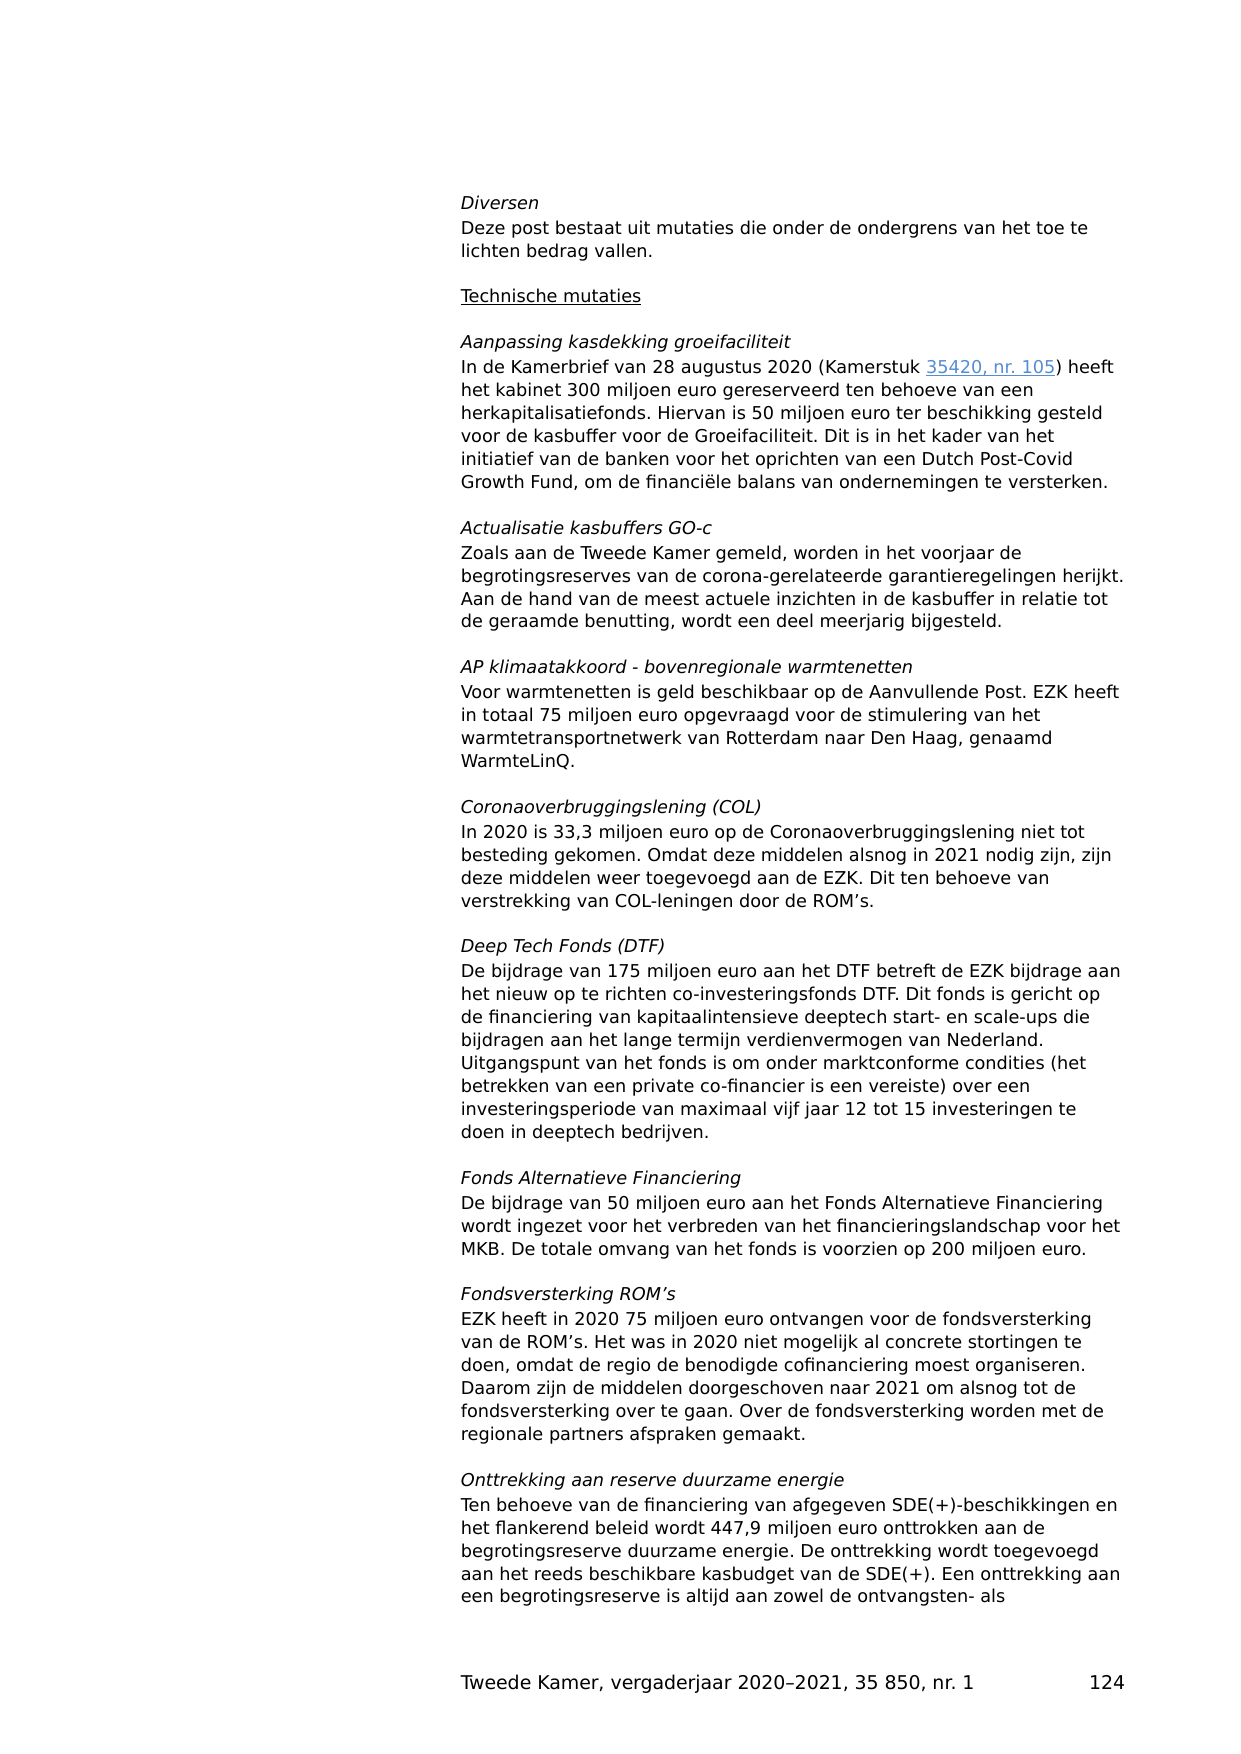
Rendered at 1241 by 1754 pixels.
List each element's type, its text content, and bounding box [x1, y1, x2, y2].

text De bijdrage van 175 miljoen euro aan het DTF betreft de EZK bijdrage aan het nieuw op te richten co-investeringsfonds DTF. Dit fonds is gericht op de financiering van kapitaalintensieve deeptech start- en scale-ups die bijdragen aan het lange termijn verdienvermogen van Nederland. Uitgangspunt van het fonds is om onder marktconforme condities (het betrekken van een private co-financier is een vereiste) over een investeringsperiode van maximaal vijf jaar 12 tot 15 investeringen te doen in deeptech bedrijven. [461, 959, 1125, 1143]
text Coronaoverbruggingslening (COL) [461, 795, 1125, 818]
text In de Kamerbrief van 28 augustus 2020 (Kamerstuk 35420, nr. 105) heeft het kabinet 300 miljoen euro gereserveerd ten behoeve van een herkapitalisatiefonds. Hiervan is 50 miljoen euro ter beschikking gesteld voor de kasbuffer voor de Groeifaciliteit. Dit is in het kader van het initiatief van de banken voor het oprichten van een Dutch Post-Covid Growth Fund, om de financiële balans van ondernemingen te versterken. [461, 355, 1125, 493]
text Zoals aan de Tweede Kamer gemeld, worden in het voorjaar de begrotingsreserves van de corona-gerelateerde garantieregelingen herijkt. Aan de hand van de meest actuele inzichten in de kasbuffer in relatie tot de geraamde benutting, wordt een deel meerjarig bijgesteld. [461, 541, 1125, 632]
text Voor warmtenetten is geld beschikbaar op de Aanvullende Post. EZK heeft in totaal 75 miljoen euro opgevraagd voor de stimulering van het warmtetransportnetwerk van Rotterdam naar Den Haag, genaamd WarmteLinQ. [461, 680, 1125, 772]
text Deze post bestaat uit mutaties die onder de ondergrens van het toe te lichten bedrag vallen. [461, 216, 1125, 262]
text Technische mutaties [461, 284, 1125, 307]
text Aanpassing kasdekking groeifaciliteit [461, 330, 1125, 353]
text Actualisatie kasbuffers GO-c [461, 516, 1125, 539]
text In 2020 is 33,3 miljoen euro op de Coronaoverbruggingslening niet tot besteding gekomen. Omdat deze middelen alsnog in 2021 nodig zijn, zijn deze middelen weer toegevoegd aan de EZK. Dit ten behoeve van verstrekking van COL-leningen door de ROM’s. [461, 820, 1125, 912]
text EZK heeft in 2020 75 miljoen euro ontvangen voor de fondsversterking van de ROM’s. Het was in 2020 niet mogelijk al concrete stortingen te doen, omdat de regio de benodigde cofinanciering moest organiseren. Daarom zijn de middelen doorgeschoven naar 2021 om alsnog tot de fondsversterking over te gaan. Over de fondsversterking worden met de regionale partners afspraken gemaakt. [461, 1307, 1125, 1445]
text Fondsversterking ROM’s [461, 1282, 1125, 1305]
text Fonds Alternatieve Financiering [461, 1166, 1125, 1189]
text Onttrekking aan reserve duurzame energie [461, 1468, 1125, 1491]
text De bijdrage van 50 miljoen euro aan het Fonds Alternatieve Financiering wordt ingezet voor het verbreden van het financieringslandschap voor het MKB. De totale omvang van het fonds is voorzien op 200 miljoen euro. [461, 1191, 1125, 1259]
text Diversen [461, 191, 1125, 214]
text Ten behoeve van de financiering van afgegeven SDE(+)-beschikkingen en het flankerend beleid wordt 447,9 miljoen euro onttrokken aan de begrotingsreserve duurzame energie. De onttrekking wordt toegevoegd aan het reeds beschikbare kasbudget van de SDE(+). Een onttrekking aan een begrotingsreserve is altijd aan zowel de ontvangsten- als [461, 1493, 1125, 1607]
text AP klimaatakkoord - bovenregionale warmtenetten [461, 655, 1125, 678]
text Deep Tech Fonds (DTF) [461, 934, 1125, 957]
